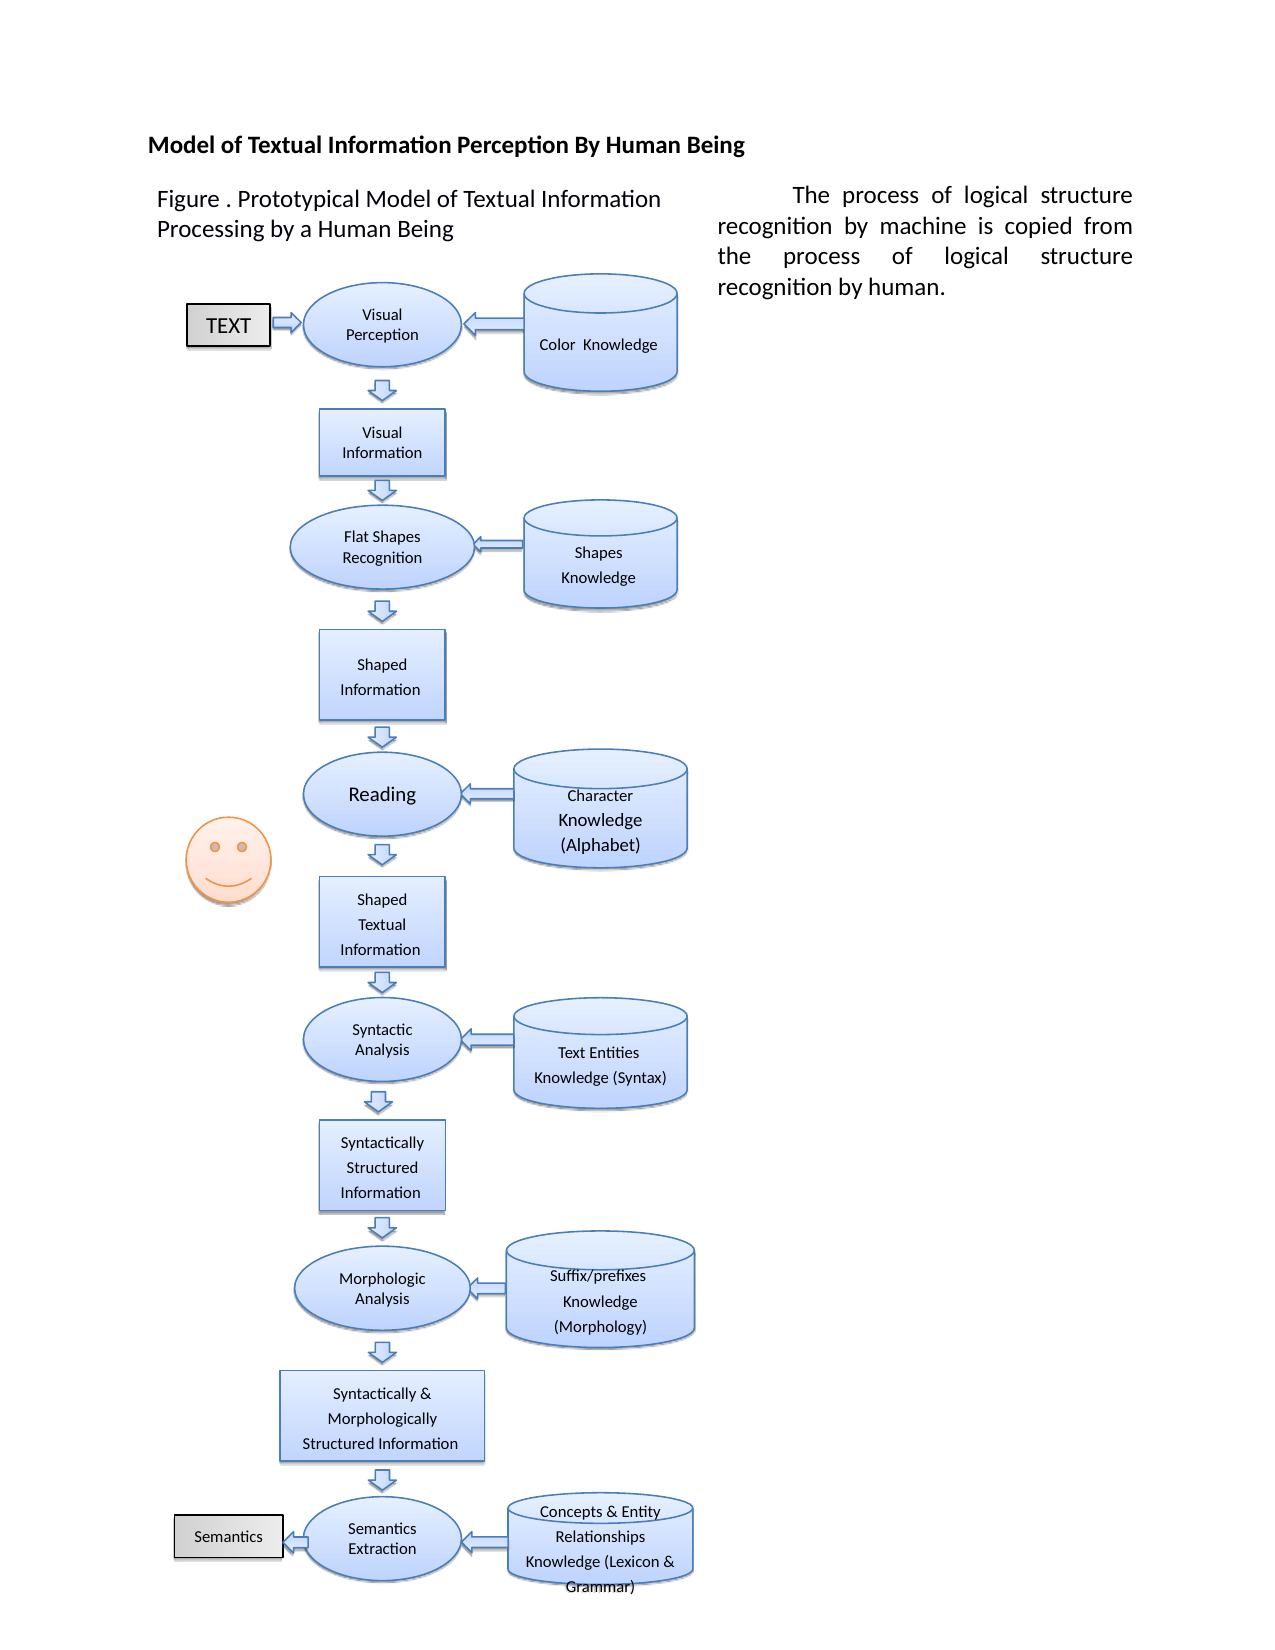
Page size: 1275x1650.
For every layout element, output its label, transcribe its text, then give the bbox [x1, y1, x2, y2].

text Model of Textual Information Perception By Human Being [148, 129, 1127, 160]
